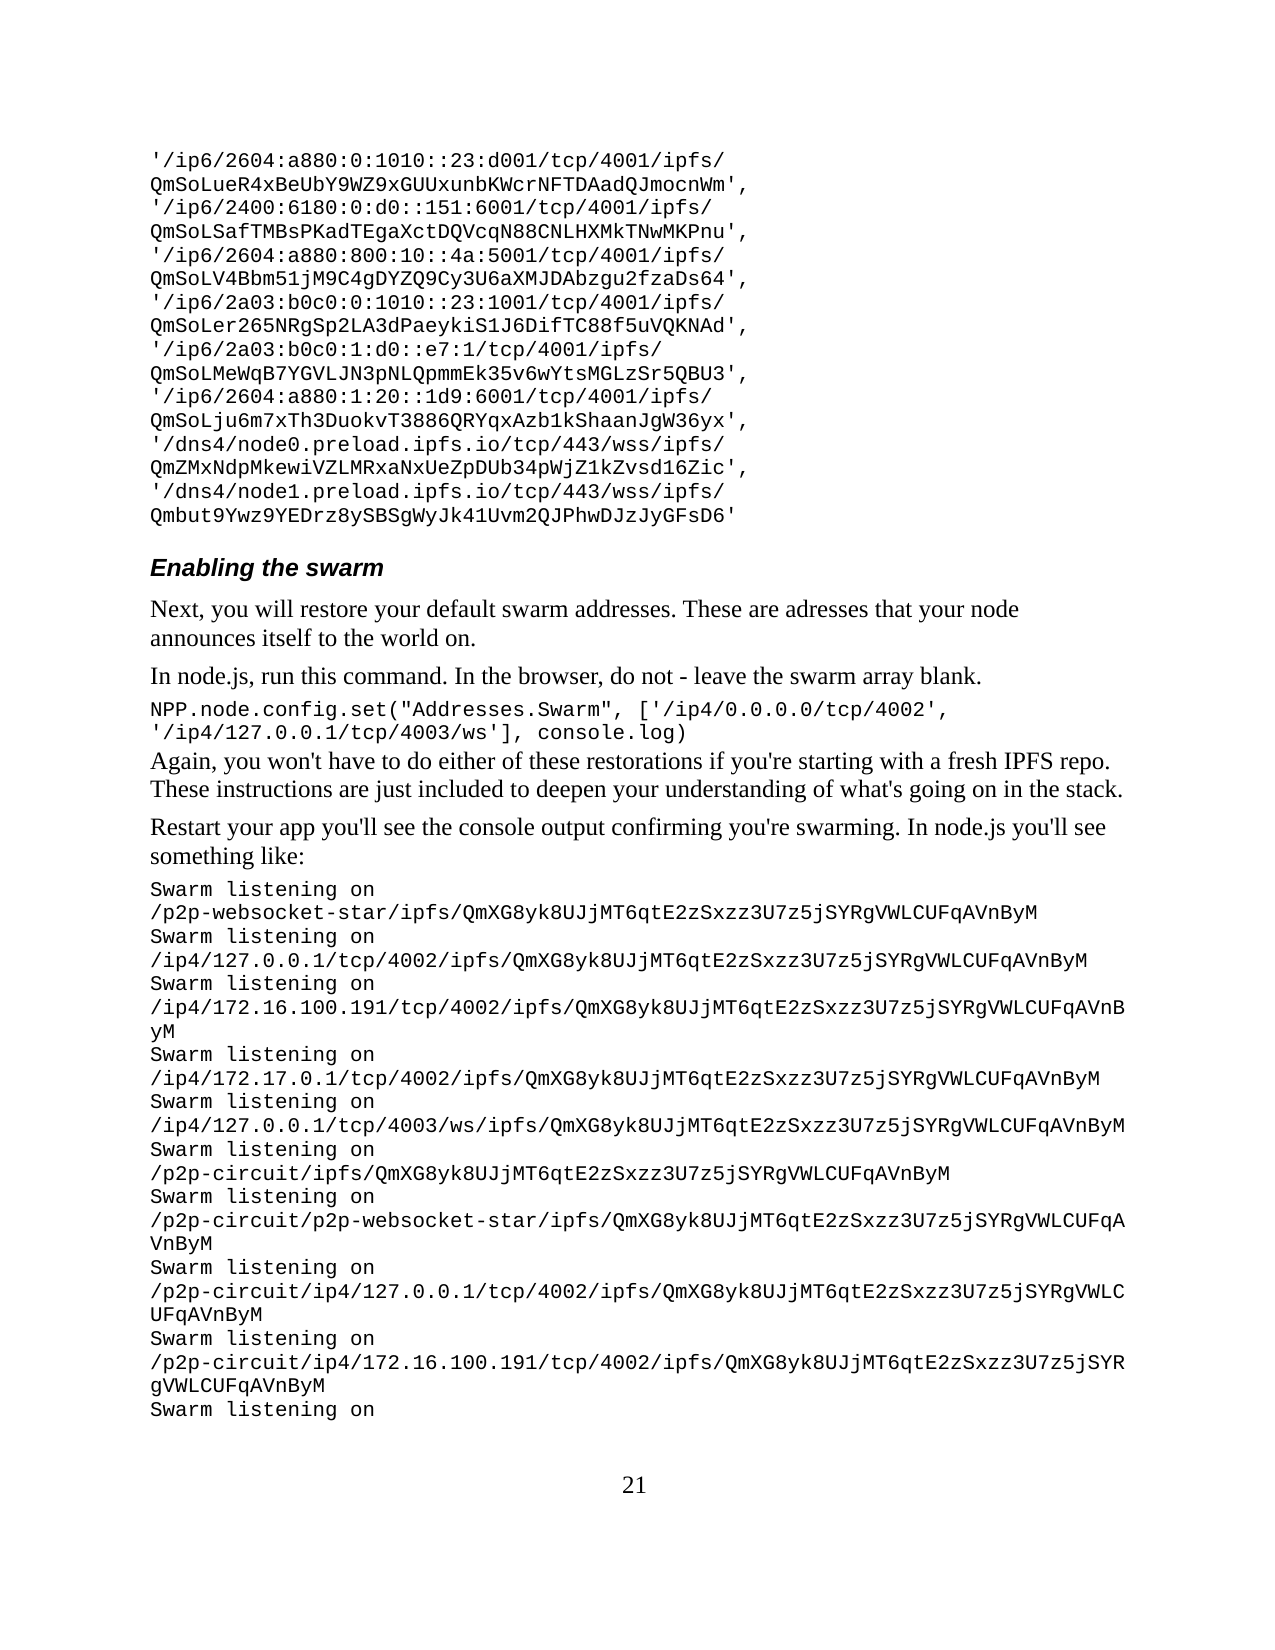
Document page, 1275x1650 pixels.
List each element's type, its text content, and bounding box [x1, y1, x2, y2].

text Swarm listening on /p2p-circuit/p2p-websocket-star/ipfs/QmXG8yk8UJjMT6qtE2zSxzz3U7z5jSYRgVWLCUFqAVnByM [150, 1186, 1125, 1257]
text Swarm listening on /p2p-circuit/ip4/127.0.0.1/tcp/4002/ipfs/QmXG8yk8UJjMT6qtE2zSxzz3U7z5jSYRgVWLCUFqAVnByM [150, 1257, 1125, 1328]
text '/ip6/2a03:b0c0:1:d0::e7:1/tcp/4001/ipfs/QmSoLMeWqB7YGVLJN3pNLQpmmEk35v6wYtsMGLzSr5QBU3', [150, 339, 1125, 386]
text Again, you won't have to do either of these restorations if you're starting with a fresh IPFS repo. These instructions are just included to deepen your understanding of what's going on in the stack. [150, 746, 1125, 803]
text '/ip6/2604:a880:0:1010::23:d001/tcp/4001/ipfs/QmSoLueR4xBeUbY9WZ9xGUUxunbKWcrNFTDAadQJmocnWm', [150, 150, 1125, 197]
text '/dns4/node1.preload.ipfs.io/tcp/443/wss/ipfs/Qmbut9Ywz9YEDrz8ySBSgWyJk41Uvm2QJPhwDJzJyGFsD6' [150, 481, 1125, 528]
text Swarm listening on /ip4/127.0.0.1/tcp/4002/ipfs/QmXG8yk8UJjMT6qtE2zSxzz3U7z5jSYRgVWLCUFqAVnByM [150, 926, 1125, 973]
text Next, you will restore your default swarm addresses. These are adresses that your node announces itself to the world on. [150, 594, 1125, 652]
text Swarm listening on [150, 1399, 1125, 1423]
text In node.js, run this command. In the browser, do not - leave the swarm array blank. [150, 661, 1125, 689]
text Swarm listening on /ip4/172.16.100.191/tcp/4002/ipfs/QmXG8yk8UJjMT6qtE2zSxzz3U7z5jSYRgVWLCUFqAVnByM [150, 973, 1125, 1044]
text '/ip6/2400:6180:0:d0::151:6001/tcp/4001/ipfs/QmSoLSafTMBsPKadTEgaXctDQVcqN88CNLHXMkTNwMKPnu', [150, 197, 1125, 244]
text NPP.node.config.set("Addresses.Swarm", ['/ip4/0.0.0.0/tcp/4002', '/ip4/127.0.0.1/tcp/4003/ws'], console.log) [150, 698, 1125, 746]
text Restart your app you'll see the console output confirming you're swarming. In node.js you'll see something like: [150, 812, 1125, 870]
text '/ip6/2a03:b0c0:0:1010::23:1001/tcp/4001/ipfs/QmSoLer265NRgSp2LA3dPaeykiS1J6DifTC88f5uVQKNAd', [150, 292, 1125, 339]
text '/ip6/2604:a880:1:20::1d9:6001/tcp/4001/ipfs/QmSoLju6m7xTh3DuokvT3886QRYqxAzb1kShaanJgW36yx', [150, 386, 1125, 434]
text '/dns4/node0.preload.ipfs.io/tcp/443/wss/ipfs/QmZMxNdpMkewiVZLMRxaNxUeZpDUb34pWjZ1kZvsd16Zic', [150, 434, 1125, 481]
text Swarm listening on /p2p-circuit/ipfs/QmXG8yk8UJjMT6qtE2zSxzz3U7z5jSYRgVWLCUFqAVnByM [150, 1139, 1125, 1186]
text Swarm listening on /ip4/127.0.0.1/tcp/4003/ws/ipfs/QmXG8yk8UJjMT6qtE2zSxzz3U7z5jSYRgVWLCUFqAVnByM [150, 1092, 1125, 1139]
text Swarm listening on /p2p-websocket-star/ipfs/QmXG8yk8UJjMT6qtE2zSxzz3U7z5jSYRgVWLCUFqAVnByM [150, 879, 1125, 926]
subtitle Enabling the swarm [150, 553, 1125, 582]
text '/ip6/2604:a880:800:10::4a:5001/tcp/4001/ipfs/QmSoLV4Bbm51jM9C4gDYZQ9Cy3U6aXMJDAbzgu2fzaDs64', [150, 244, 1125, 292]
text Swarm listening on /p2p-circuit/ip4/172.16.100.191/tcp/4002/ipfs/QmXG8yk8UJjMT6qtE2zSxzz3U7z5jSYRgVWLCUFqAVnByM [150, 1328, 1125, 1399]
text Swarm listening on /ip4/172.17.0.1/tcp/4002/ipfs/QmXG8yk8UJjMT6qtE2zSxzz3U7z5jSYRgVWLCUFqAVnByM [150, 1044, 1125, 1092]
